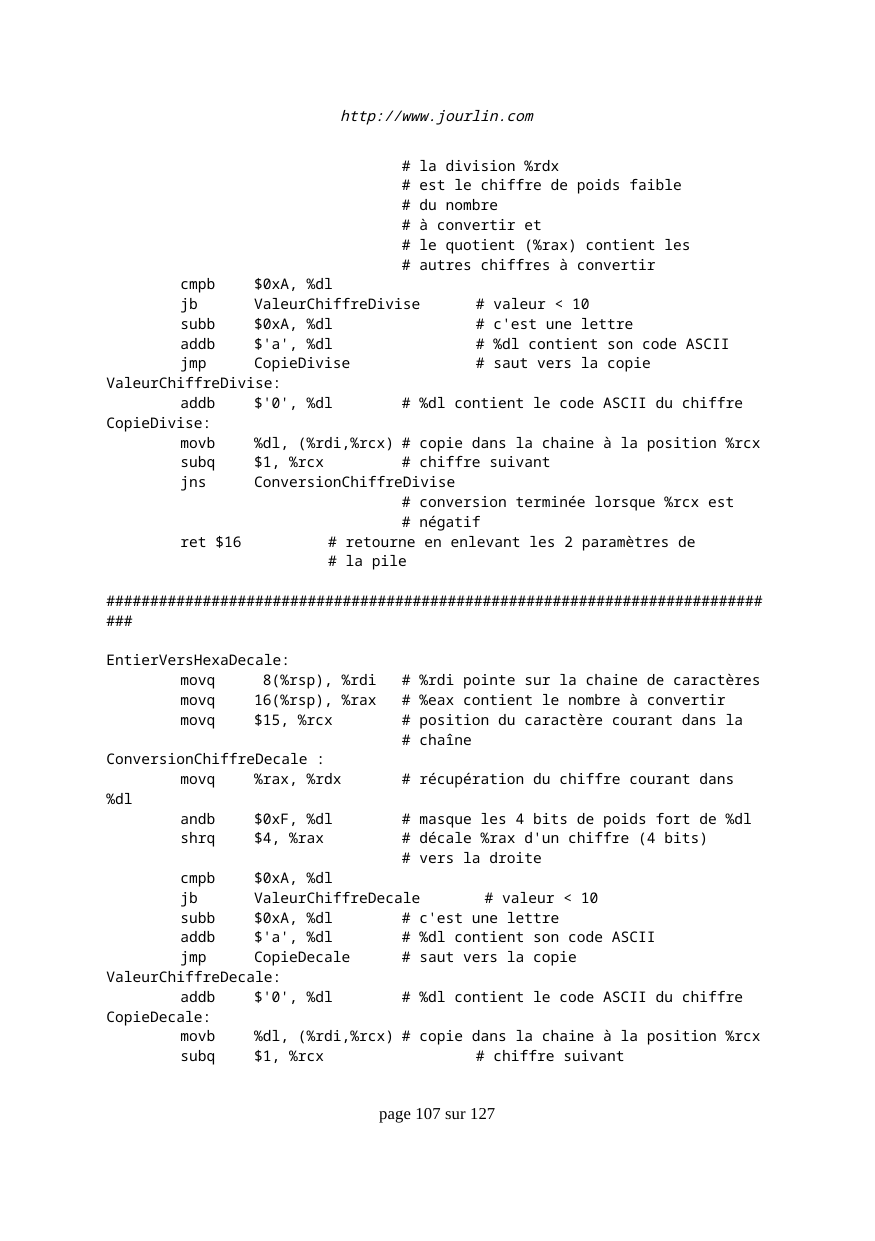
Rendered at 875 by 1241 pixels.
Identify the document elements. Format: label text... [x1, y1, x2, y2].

text movq $15, %rcx # position du caractère courant dans la [106, 710, 768, 729]
text subb $0xA, %dl # c'est une lettre [106, 314, 768, 334]
text jb ValeurChiffreDecale # valeur < 10 [106, 888, 768, 908]
text movb %dl, (%rdi,%rcx) # copie dans la chaine à la position %rcx [106, 1026, 768, 1046]
text ret $16 # retourne en enlevant les 2 paramètres de [106, 532, 768, 551]
text CopieDecale: [106, 1007, 768, 1026]
text movq 16(%rsp), %rax # %eax contient le nombre à convertir [106, 690, 768, 710]
text jb ValeurChiffreDivise # valeur < 10 [106, 294, 768, 314]
text # à convertir et [106, 215, 768, 235]
text # la pile [106, 551, 768, 571]
text # le quotient (%rax) contient les [106, 235, 768, 254]
text addb $'a', %dl # %dl contient son code ASCII [106, 334, 768, 353]
text CopieDivise: [106, 413, 768, 433]
text # négatif [106, 512, 768, 532]
text cmpb $0xA, %dl [106, 868, 768, 888]
text jmp CopieDivise # saut vers la copie [106, 353, 768, 373]
text ValeurChiffreDivise: [106, 373, 768, 393]
text # du nombre [106, 195, 768, 215]
text movq 8(%rsp), %rdi # %rdi pointe sur la chaine de caractères [106, 670, 768, 690]
text # chaîne [106, 729, 768, 749]
text ConversionChiffreDecale : [106, 749, 768, 769]
text movb %dl, (%rdi,%rcx) # copie dans la chaine à la position %rcx [106, 433, 768, 452]
text # conversion terminée lorsque %rcx est [106, 492, 768, 512]
text subb $0xA, %dl # c'est une lettre [106, 908, 768, 927]
text cmpb $0xA, %dl [106, 274, 768, 294]
text ValeurChiffreDecale: [106, 967, 768, 987]
text # est le chiffre de poids faible [106, 175, 768, 195]
text subq $1, %rcx # chiffre suivant [106, 1046, 768, 1066]
text jmp CopieDecale # saut vers la copie [106, 947, 768, 967]
text jns ConversionChiffreDivise [106, 472, 768, 492]
text shrq $4, %rax # décale %rax d'un chiffre (4 bits) [106, 828, 768, 848]
text # autres chiffres à convertir [106, 254, 768, 274]
text # la division %rdx [106, 156, 768, 175]
text addb $'0', %dl # %dl contient le code ASCII du chiffre [106, 393, 768, 413]
text subq $1, %rcx # chiffre suivant [106, 452, 768, 472]
text # vers la droite [106, 848, 768, 868]
text movq %rax, %rdx # récupération du chiffre courant dans %dl [106, 769, 768, 809]
text ############################################################################## [106, 591, 768, 631]
text EntierVersHexaDecale: [106, 650, 768, 670]
text andb $0xF, %dl # masque les 4 bits de poids fort de %dl [106, 809, 768, 828]
text addb $'a', %dl # %dl contient son code ASCII [106, 927, 768, 947]
text addb $'0', %dl # %dl contient le code ASCII du chiffre [106, 987, 768, 1007]
